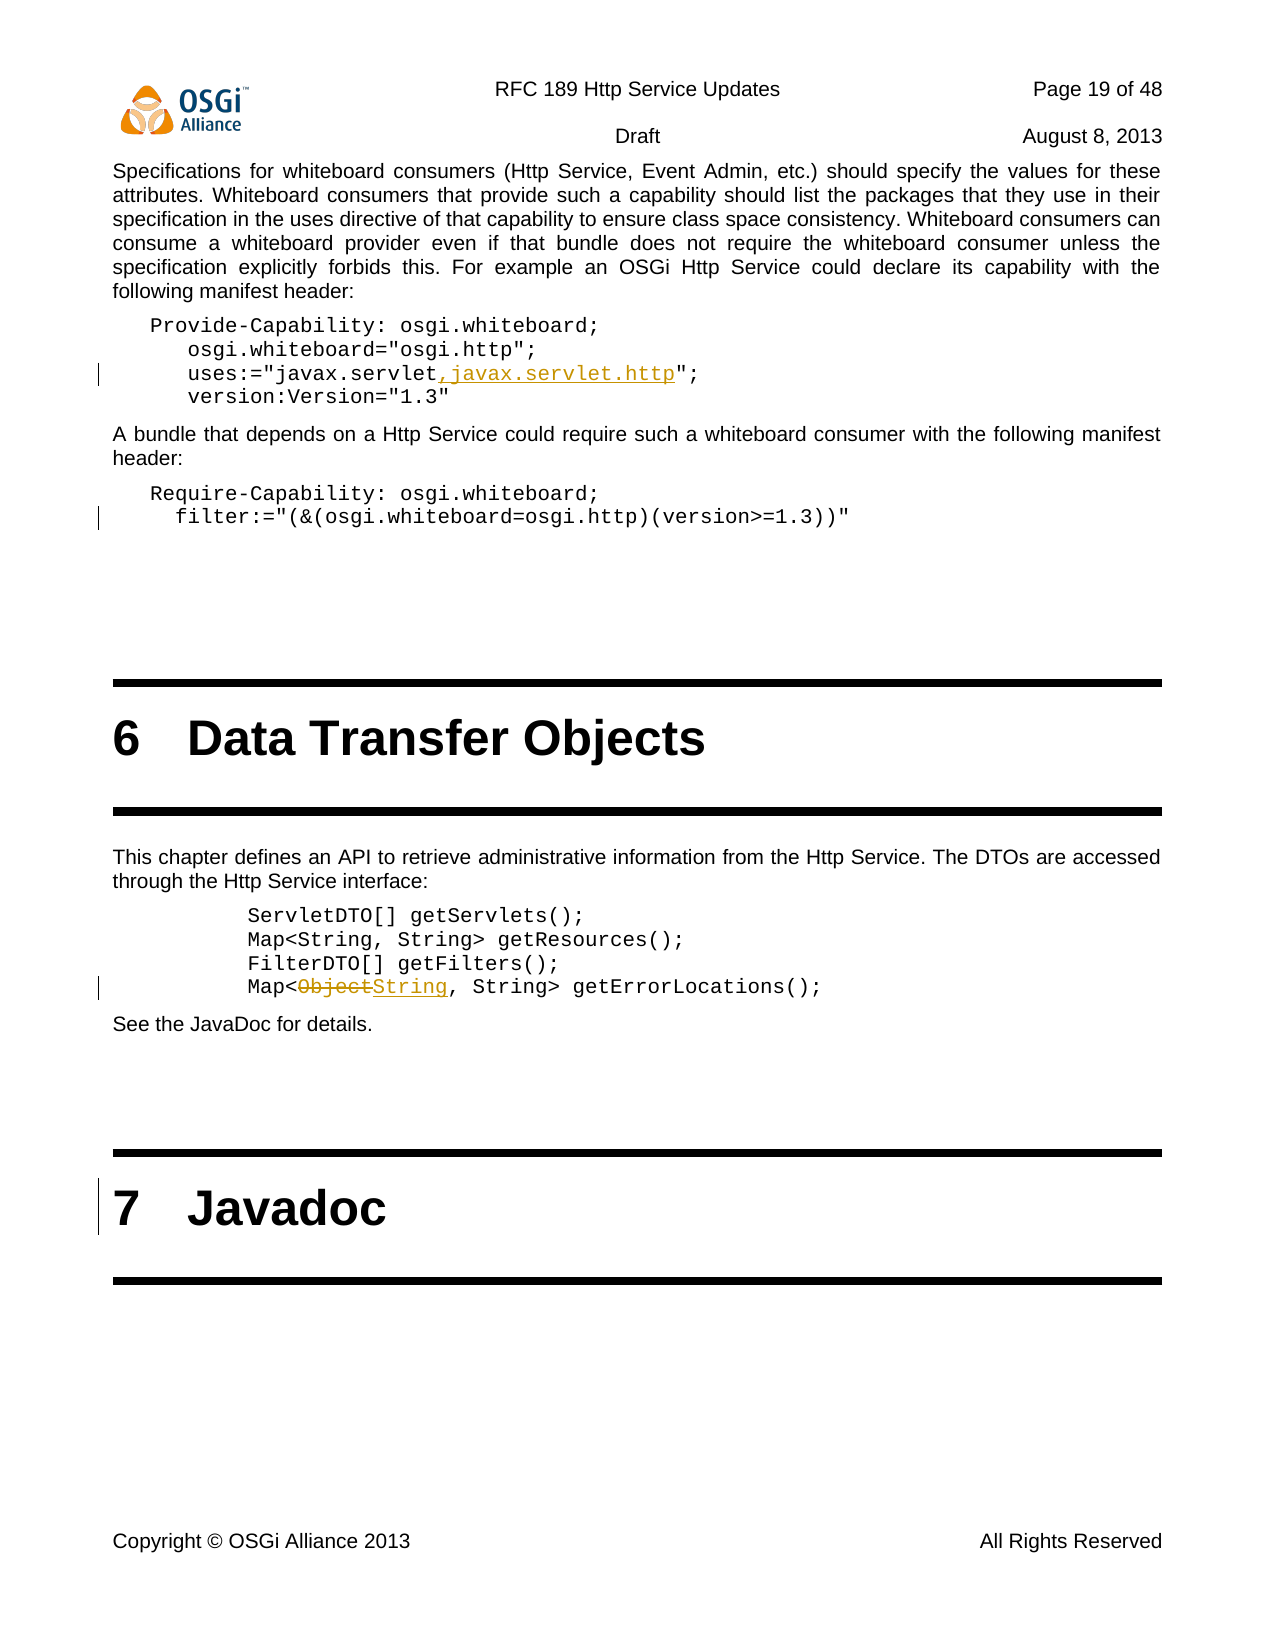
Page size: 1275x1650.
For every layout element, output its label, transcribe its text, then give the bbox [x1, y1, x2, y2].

text Require-Capability: osgi.whiteboard; [112, 483, 1162, 506]
text Map<String, String> getErrorLocations(); [247, 976, 1162, 1000]
text filter:="(&(osgi.whiteboard=osgi.http)(version>=1.3))" [112, 506, 1162, 530]
text FilterDTO[] getFilters(); [247, 952, 1162, 976]
subtitle Data Transfer Objects [112, 680, 1162, 816]
text Provide-Capability: osgi.whiteboard; [112, 315, 1162, 339]
text Specifications for whiteboard consumers (Http Service, Event Admin, etc.) should specify the values for these attributes. Whiteboard consumers that provide such a capability should list the packages that they use in their specification in the uses directive of that capability to ensure class space consistency. Whiteboard consumers can consume a whiteboard provider even if that bundle does not require the whiteboard consumer unless the specification explicitly forbids this. For example an OSGi Http Service could declare its capability with the following manifest header: [112, 159, 1162, 303]
text uses:="javax.servlet,javax.servlet.http"; [112, 362, 1162, 386]
text Map<String, String> getResources(); [247, 929, 1162, 952]
picture [113, 78, 257, 142]
text version:Version="1.3" [112, 386, 1162, 410]
text A bundle that depends on a Http Service could require such a whiteboard consumer with the following manifest header: [112, 422, 1162, 470]
text ServletDTO[] getServlets(); [247, 905, 1162, 929]
text See the JavaDoc for details. [112, 1012, 1162, 1036]
subtitle Javadoc [112, 1150, 1162, 1285]
text osgi.whiteboard="osgi.http"; [112, 339, 1162, 362]
text This chapter defines an API to retrieve administrative information from the Http Service. The DTOs are accessed through the Http Service interface: [112, 845, 1162, 893]
